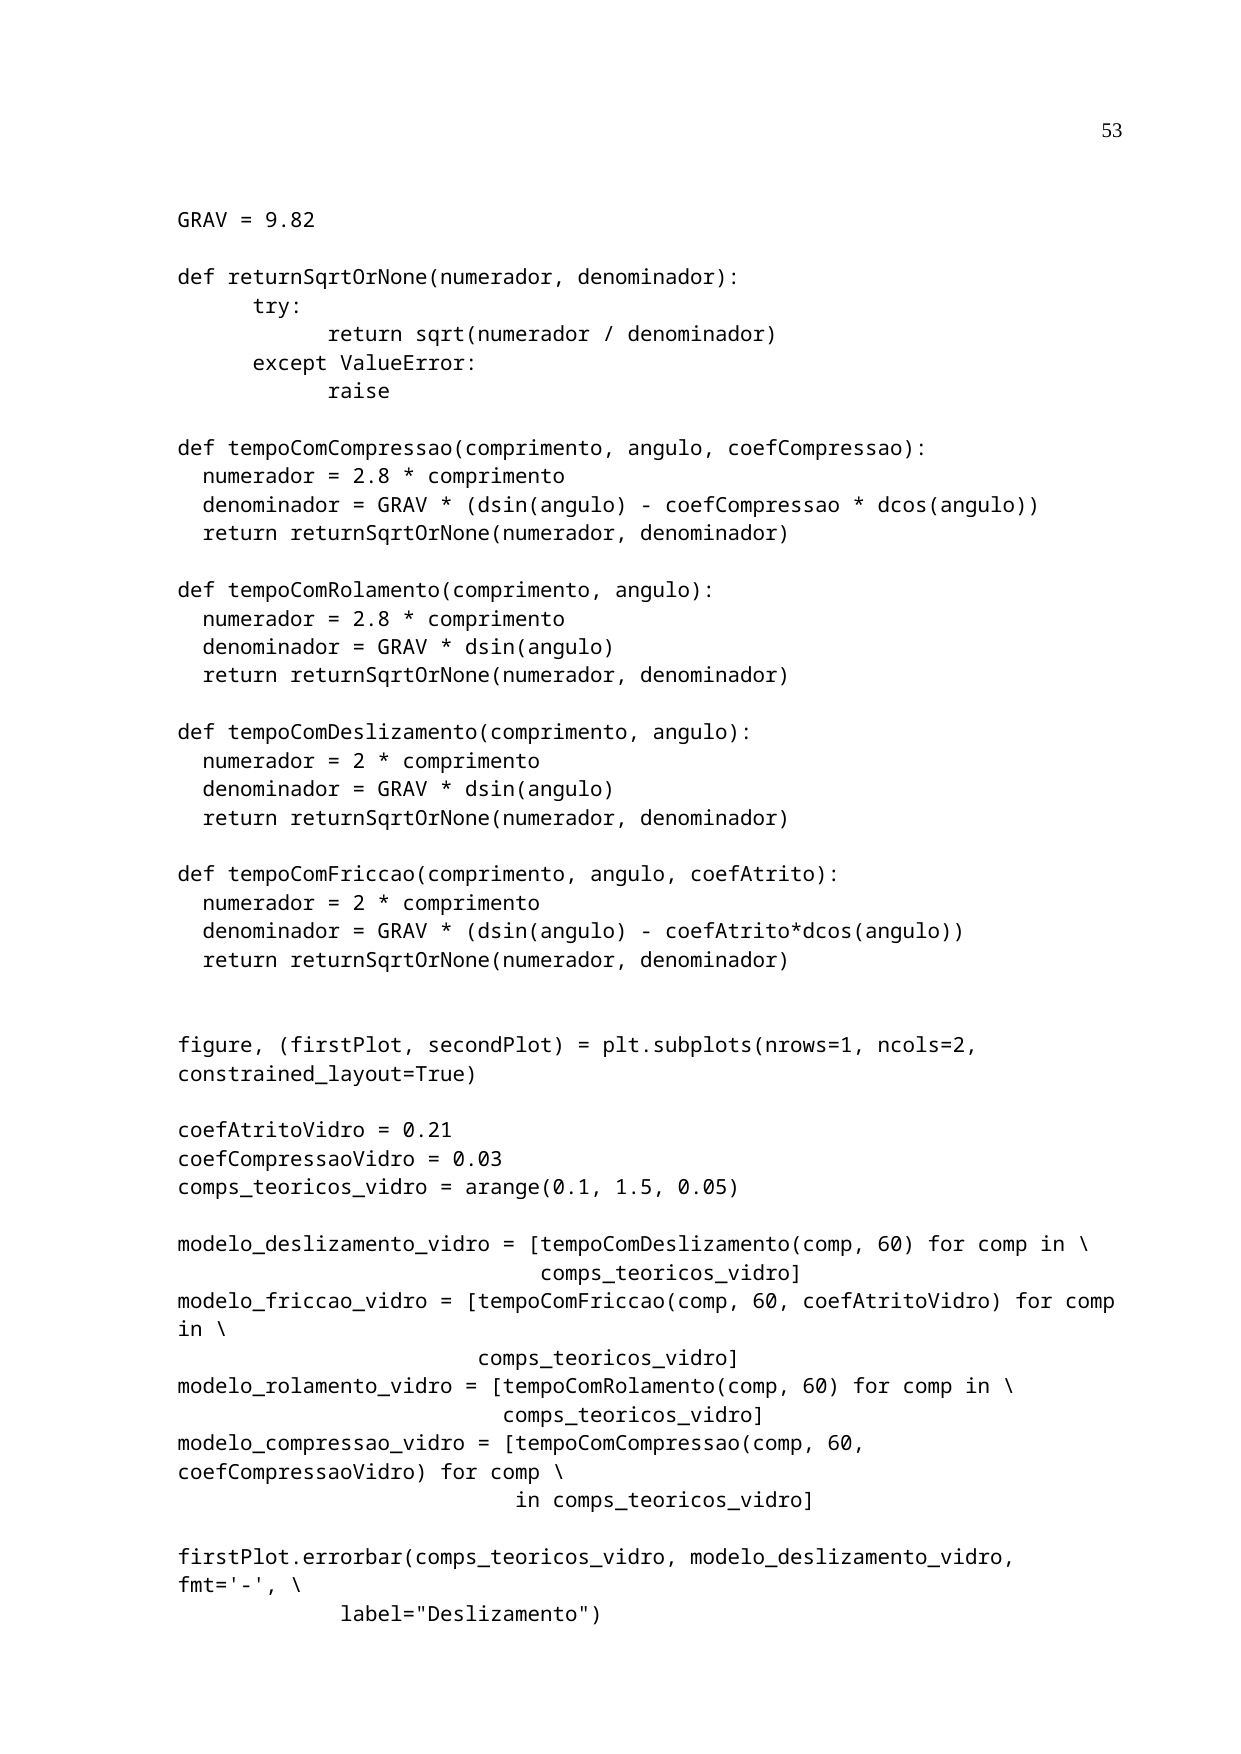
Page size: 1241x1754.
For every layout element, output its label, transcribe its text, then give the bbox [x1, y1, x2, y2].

text def tempoComCompressao(comprimento, angulo, coefCompressao): [177, 433, 1122, 461]
text return returnSqrtOrNone(numerador, denominador) [177, 518, 1122, 547]
text return sqrt(numerador / denominador) [177, 319, 1122, 348]
text def tempoComFriccao(comprimento, angulo, coefAtrito): [177, 859, 1122, 888]
text modelo_deslizamento_vidro = [tempoComDeslizamento(comp, 60) for comp in \ [177, 1229, 1122, 1258]
text denominador = GRAV * (dsin(angulo) - coefCompressao * dcos(angulo)) [177, 490, 1122, 518]
text numerador = 2 * comprimento [177, 888, 1122, 916]
text numerador = 2.8 * comprimento [177, 461, 1122, 490]
text def returnSqrtOrNone(numerador, denominador): [177, 262, 1122, 291]
text GRAV = 9.82 [177, 206, 1122, 234]
text coefCompressaoVidro = 0.03 [177, 1144, 1122, 1172]
text modelo_rolamento_vidro = [tempoComRolamento(comp, 60) for comp in \ [177, 1371, 1122, 1400]
text return returnSqrtOrNone(numerador, denominador) [177, 945, 1122, 973]
text return returnSqrtOrNone(numerador, denominador) [177, 803, 1122, 831]
text modelo_friccao_vidro = [tempoComFriccao(comp, 60, coefAtritoVidro) for comp in \ [177, 1286, 1122, 1343]
text raise [177, 376, 1122, 404]
text denominador = GRAV * (dsin(angulo) - coefAtrito*dcos(angulo)) [177, 916, 1122, 945]
text label="Deslizamento") [177, 1599, 1122, 1627]
text denominador = GRAV * dsin(angulo) [177, 632, 1122, 661]
text try: [177, 291, 1122, 319]
text modelo_compressao_vidro = [tempoComCompressao(comp, 60, coefCompressaoVidro) for comp \ [177, 1428, 1122, 1485]
text comps_teoricos_vidro] [177, 1400, 1122, 1428]
text except ValueError: [177, 348, 1122, 376]
text return returnSqrtOrNone(numerador, denominador) [177, 661, 1122, 689]
text in comps_teoricos_vidro] [177, 1485, 1122, 1514]
text denominador = GRAV * dsin(angulo) [177, 774, 1122, 803]
text numerador = 2.8 * comprimento [177, 604, 1122, 632]
text comps_teoricos_vidro = arange(0.1, 1.5, 0.05) [177, 1172, 1122, 1201]
text figure, (firstPlot, secondPlot) = plt.subplots(nrows=1, ncols=2, constrained_layout=True) [177, 1030, 1122, 1087]
text numerador = 2 * comprimento [177, 746, 1122, 774]
text def tempoComRolamento(comprimento, angulo): [177, 575, 1122, 604]
text firstPlot.errorbar(comps_teoricos_vidro, modelo_deslizamento_vidro, fmt='-', \ [177, 1542, 1122, 1599]
text coefAtritoVidro = 0.21 [177, 1116, 1122, 1144]
text def tempoComDeslizamento(comprimento, angulo): [177, 717, 1122, 746]
text comps_teoricos_vidro] [177, 1343, 1122, 1371]
text comps_teoricos_vidro] [177, 1258, 1122, 1286]
